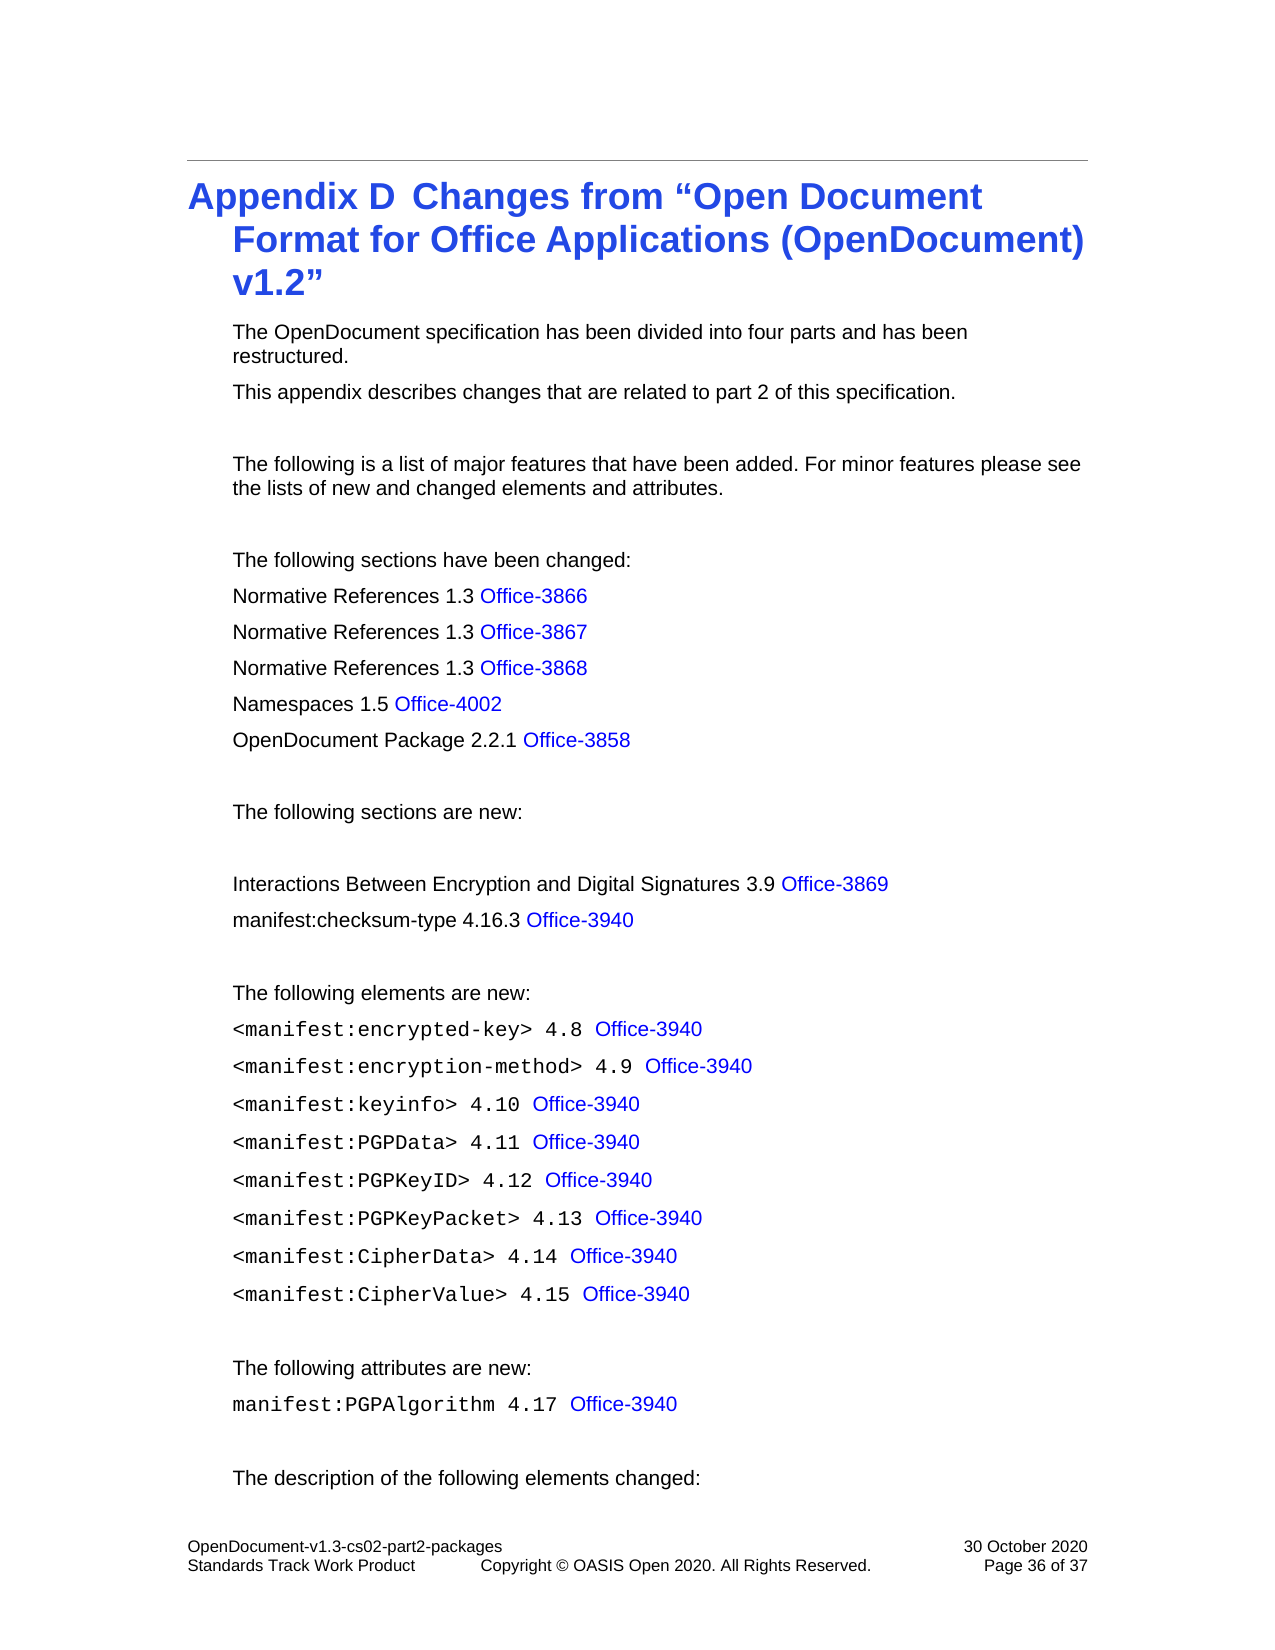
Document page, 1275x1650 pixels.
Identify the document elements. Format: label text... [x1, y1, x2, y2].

list Normative References 1.3 Office-3868 [187, 656, 1088, 680]
list <manifest:PGPData> 4.11 Office-3940 [187, 1130, 1088, 1156]
list <manifest:CipherData> 4.14 Office-3940 [187, 1244, 1088, 1270]
list The following sections have been changed: [187, 548, 1088, 572]
list Normative References 1.3 Office-3867 [187, 620, 1088, 644]
list <manifest:encrypted-key> 4.8 Office-3940 [187, 1016, 1088, 1042]
list The following attributes are new: [187, 1356, 1088, 1380]
list Interactions Between Encryption and Digital Signatures 3.9 Office-3869 [187, 872, 1088, 896]
subtitle Changes from “Open Document Format for Office Applications (OpenDocument) v1.2” [187, 161, 1088, 303]
list manifest:PGPAlgorithm 4.17 Office-3940 [187, 1392, 1088, 1418]
list The OpenDocument specification has been divided into four parts and has been restructured. [187, 320, 1088, 368]
list The following elements are new: [187, 980, 1088, 1004]
list <manifest:encryption-method> 4.9 Office-3940 [187, 1054, 1088, 1080]
list <manifest:PGPKeyID> 4.12 Office-3940 [187, 1168, 1088, 1194]
list OpenDocument Package 2.2.1 Office-3858 [187, 728, 1088, 752]
list <manifest:PGPKeyPacket> 4.13 Office-3940 [187, 1206, 1088, 1232]
list This appendix describes changes that are related to part 2 of this specification. [187, 380, 1088, 404]
list The following sections are new: [187, 800, 1088, 824]
list The following is a list of major features that have been added. For minor features please see the lists of new and changed elements and attributes. [187, 452, 1088, 500]
list Namespaces 1.5 Office-4002 [187, 692, 1088, 716]
list <manifest:keyinfo> 4.10 Office-3940 [187, 1092, 1088, 1118]
list <manifest:CipherValue> 4.15 Office-3940 [187, 1282, 1088, 1308]
list The description of the following elements changed: [187, 1466, 1088, 1490]
list Normative References 1.3 Office-3866 [187, 584, 1088, 608]
list manifest:checksum-type 4.16.3 Office-3940 [187, 908, 1088, 932]
